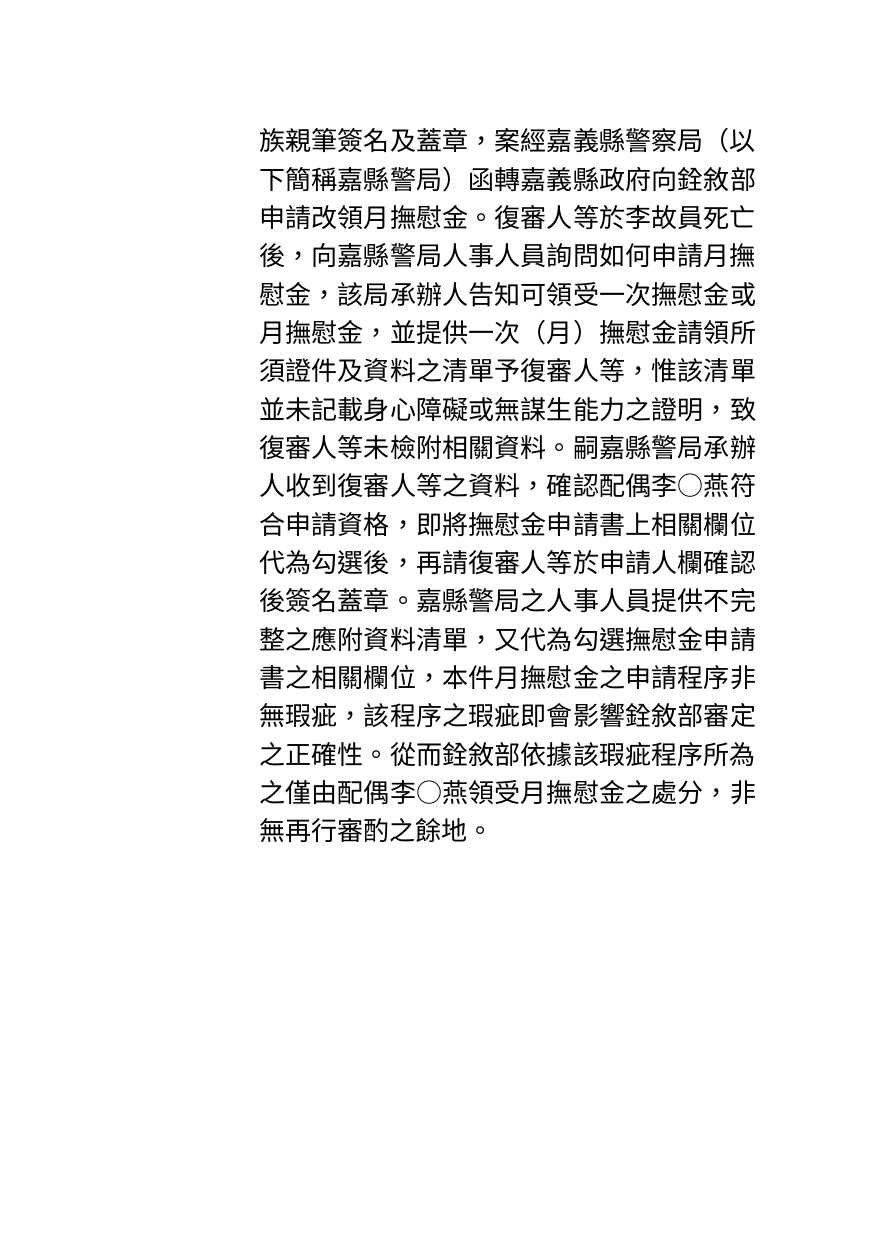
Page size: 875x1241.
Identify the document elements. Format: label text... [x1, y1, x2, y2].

text 族親筆簽名及蓋章，案經嘉義縣警察局（以下簡稱嘉縣警局）函轉嘉義縣政府向銓敘部申請改領月撫慰金。復審人等於李故員死亡後，向嘉縣警局人事人員詢問如何申請月撫慰金，該局承辦人告知可領受一次撫慰金或月撫慰金，並提供一次（月）撫慰金請領所須證件及資料之清單予復審人等，惟該清單並未記載身心障礙或無謀生能力之證明，致復審人等未檢附相關資料。嗣嘉縣警局承辦人收到復審人等之資料，確認配偶李○燕符合申請資格，即將撫慰金申請書上相關欄位代為勾選後，再請復審人等於申請人欄確認後簽名蓋章。嘉縣警局之人事人員提供不完整之應附資料清單，又代為勾選撫慰金申請書之相關欄位，本件月撫慰金之申請程序非無瑕疵，該程序之瑕疵即會影響銓敘部審定之正確性。從而銓敘部依據該瑕疵程序所為之僅由配偶李○燕領受月撫慰金之處分，非無再行審酌之餘地。 [259, 123, 757, 848]
